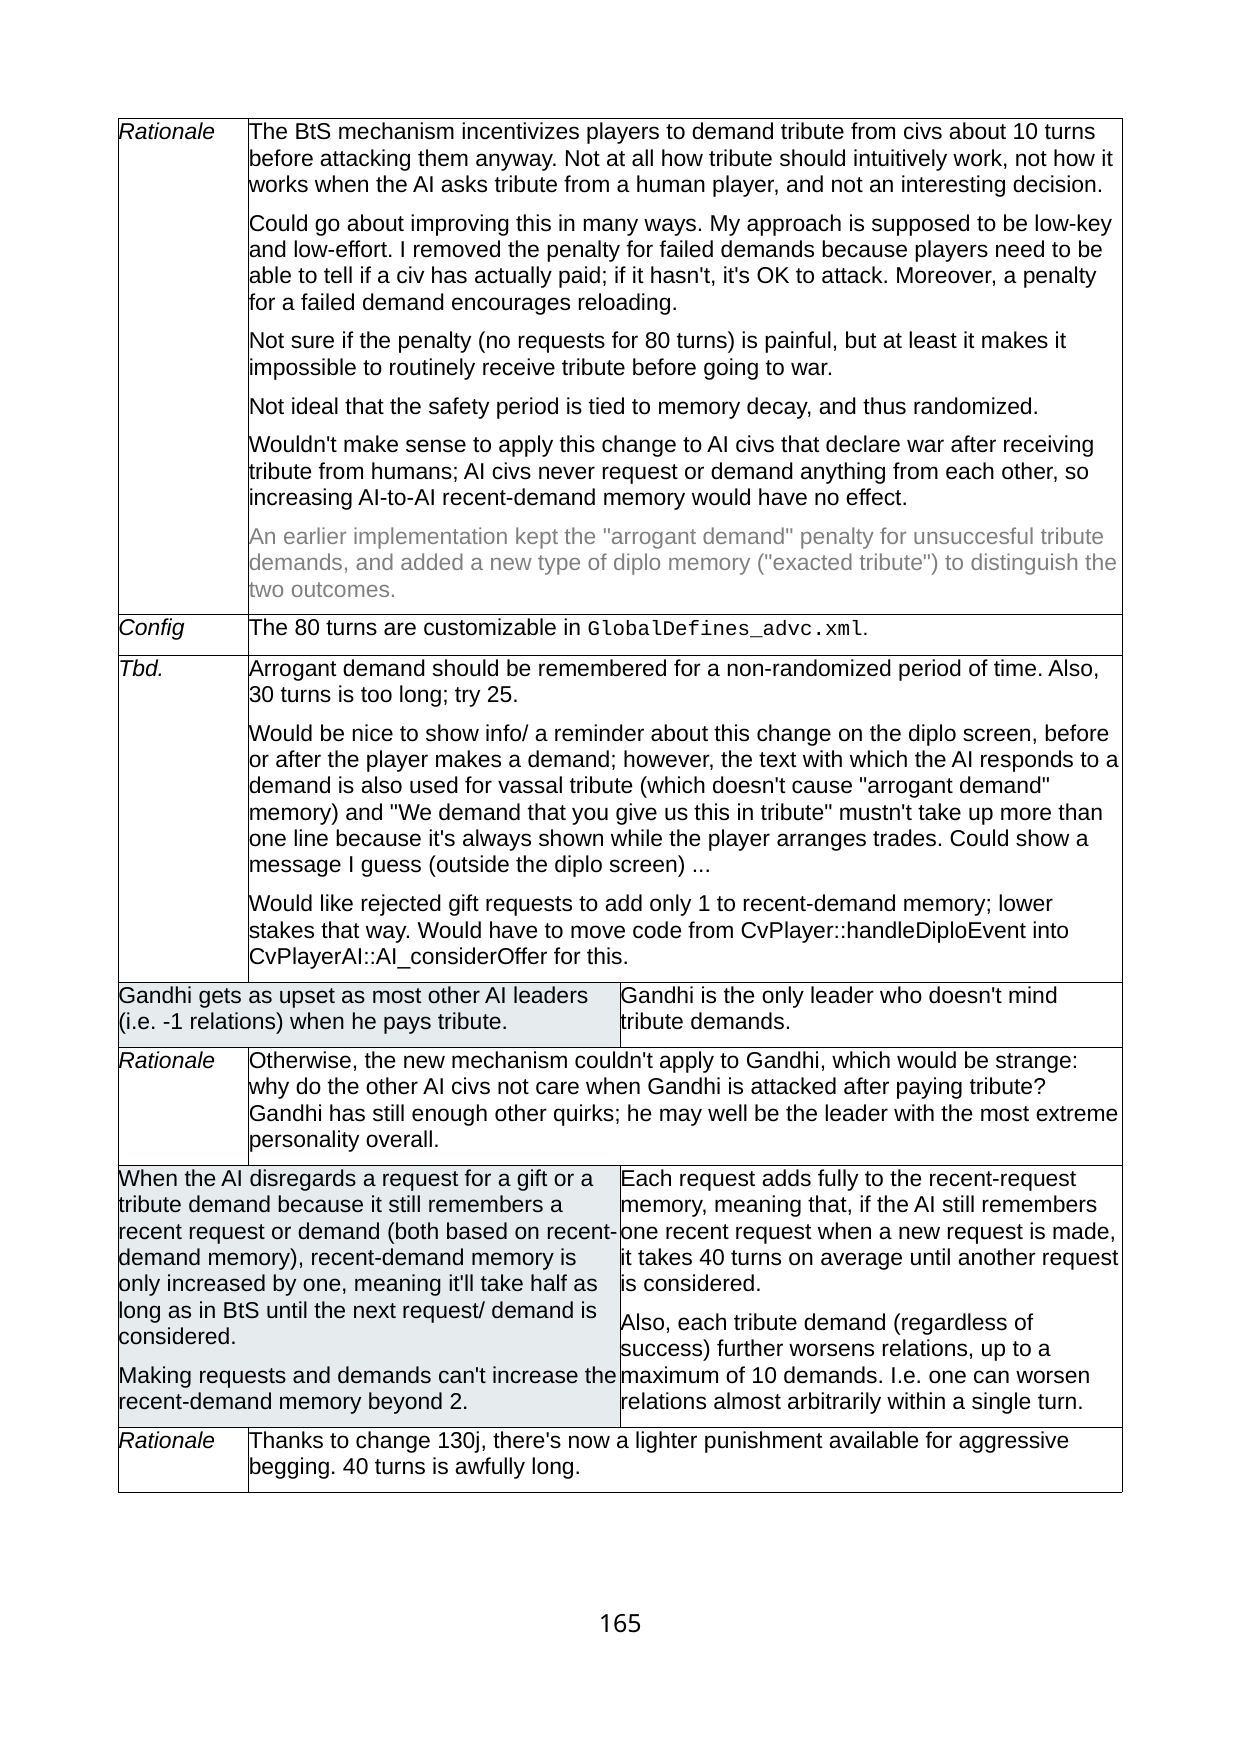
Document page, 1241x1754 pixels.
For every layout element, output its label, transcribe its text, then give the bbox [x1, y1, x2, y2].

table_cell The 80 turns are customizable in GlobalDefines_advc.xml. [249, 615, 1122, 654]
table_cell Rationale [119, 119, 248, 614]
table_cell Config [119, 615, 248, 654]
table_cell Thanks to change 130j, there's now a lighter punishment available for aggressive begging. 40 turns is awfully long. [249, 1428, 1122, 1492]
table_cell Each request adds fully to the recent-request memory, meaning that, if the AI still remembers one recent request when a new request is made, it takes 40 turns on average until another request is considered. Also, each tribute demand (regardless of success) further worsens relations, up to a maximum of 10 demands. I.e. one can worsen relations almost arbitrarily within a single turn. [621, 1166, 1122, 1427]
table_cell Rationale [119, 1428, 248, 1492]
table_cell Tbd. [119, 656, 248, 982]
table_cell When the AI disregards a request for a gift or a tribute demand because it still remembers a recent request or demand (both based on recent-demand memory), recent-demand memory is only increased by one, meaning it'll take half as long as in BtS until the next request/ demand is considered. Making requests and demands can't increase the recent-demand memory beyond 2. [119, 1166, 620, 1427]
table_cell Rationale [119, 1048, 248, 1165]
table_cell The BtS mechanism incentivizes players to demand tribute from civs about 10 turns before attacking them anyway. Not at all how tribute should intuitively work, not how it works when the AI asks tribute from a human player, and not an interesting decision. Could go about improving this in many ways. My approach is supposed to be low-key and low-effort. I removed the penalty for failed demands because players need to be able to tell if a civ has actually paid; if it hasn't, it's OK to attack. Moreover, a penalty for a failed demand encourages reloading. Not sure if the penalty (no requests for 80 turns) is painful, but at least it makes it impossible to routinely receive tribute before going to war. Not ideal that the safety period is tied to memory decay, and thus randomized. Wouldn't make sense to apply this change to AI civs that declare war after receiving tribute from humans; AI civs never request or demand anything from each other, so increasing AI-to-AI recent-demand memory would have no effect. An earlier implementation kept the "arrogant demand" penalty for unsuccesful tribute demands, and added a new type of diplo memory ("exacted tribute") to distinguish the two outcomes. [249, 119, 1122, 614]
table_cell Arrogant demand should be remembered for a non-randomized period of time. Also, 30 turns is too long; try 25. Would be nice to show info/ a reminder about this change on the diplo screen, before or after the player makes a demand; however, the text with which the AI responds to a demand is also used for vassal tribute (which doesn't cause "arrogant demand" memory) and "We demand that you give us this in tribute" mustn't take up more than one line because it's always shown while the player arranges trades. Could show a message I guess (outside the diplo screen) ... Would like rejected gift requests to add only 1 to recent-demand memory; lower stakes that way. Would have to move code from CvPlayer::handleDiploEvent into CvPlayerAI::AI_considerOffer for this. [249, 656, 1122, 982]
table_cell Otherwise, the new mechanism couldn't apply to Gandhi, which would be strange: why do the other AI civs not care when Gandhi is attacked after paying tribute? Gandhi has still enough other quirks; he may well be the leader with the most extreme personality overall. [249, 1048, 1122, 1165]
table_cell Gandhi gets as upset as most other AI leaders (i.e. -1 relations) when he pays tribute. [119, 983, 620, 1047]
table_cell Gandhi is the only leader who doesn't mind tribute demands. [621, 983, 1122, 1047]
